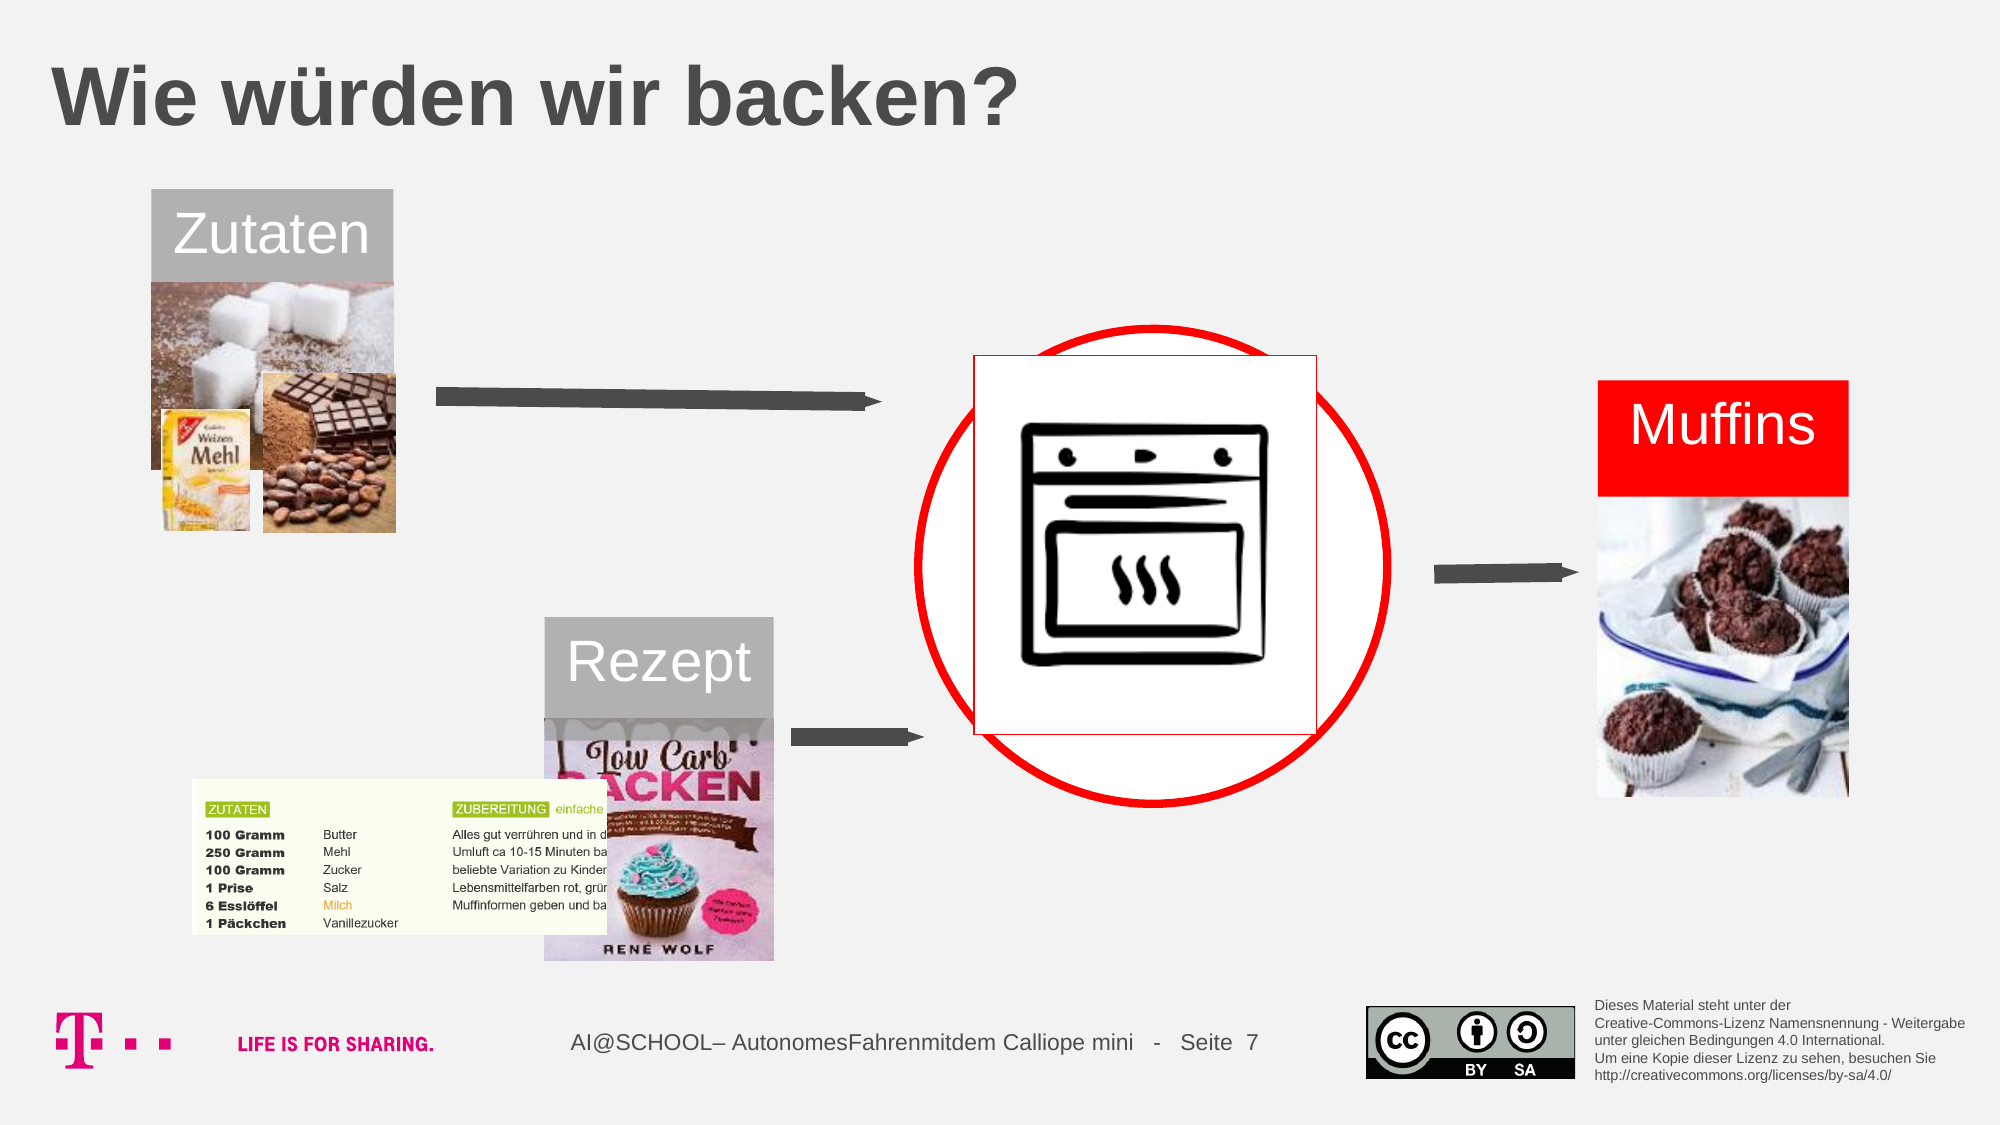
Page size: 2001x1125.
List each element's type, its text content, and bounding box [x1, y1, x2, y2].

text_box [987, 396, 1388, 804]
text_box Zutaten [151, 189, 394, 283]
picture [974, 356, 1316, 734]
picture [1597, 497, 1849, 797]
picture [151, 283, 396, 533]
text_box Rezept [544, 617, 774, 741]
picture [192, 741, 774, 961]
text_box Muffins [1597, 380, 1849, 497]
text_box [918, 413, 973, 719]
text_box [1045, 328, 1260, 355]
text_box Wie würden wir backen? [36, 45, 1964, 318]
